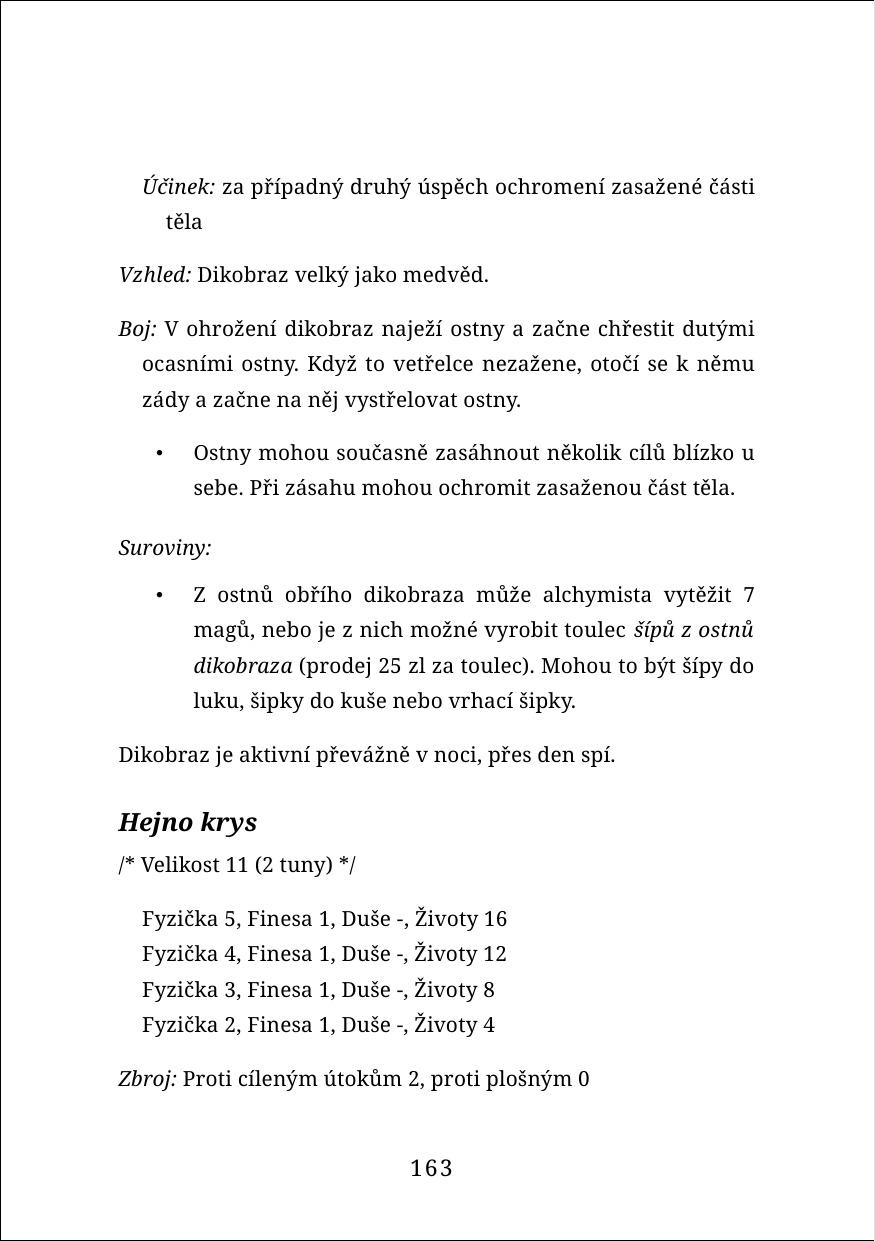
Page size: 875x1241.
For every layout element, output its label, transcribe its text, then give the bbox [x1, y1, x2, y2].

subtitle Hejno krys [118, 805, 756, 839]
text Fyzička 5, Finesa 1, Duše -, Životy 16 [142, 904, 756, 932]
text Vzhled: Dikobraz velký jako medvěd. [118, 261, 756, 289]
text Fyzička 3, Finesa 1, Duše -, Životy 8 [142, 975, 756, 1003]
text Suroviny: [118, 533, 756, 561]
list Z ostnů obřího dikobraza může alchymista vytěžit 7 magů, nebo je z nich možné vyrobit toulec šípů z ostnů dikobraza (prodej 25 zl za toulec). Mohou to být šípy do luku, šipky do kuše nebo vrhací šipky. [156, 580, 756, 715]
text Fyzička 4, Finesa 1, Duše -, Životy 12 [142, 939, 756, 968]
text /* Velikost 11 (2 tuny) */ [118, 851, 756, 879]
text Boj: V ohrožení dikobraz naježí ostny a začne chřestit dutými ocasními ostny. Když to vetřelce nezažene, otočí se k němu zády a začne na něj vystřelovat ostny. [118, 314, 756, 413]
text Dikobraz je aktivní převážně v noci, přes den spí. [118, 740, 756, 768]
text Účinek: za případný druhý úspěch ochromení zasažené části těla [142, 172, 756, 236]
text Zbroj: Proti cíleným útokům 2, proti plošným 0 [118, 1064, 756, 1092]
list Ostny mohou současně zasáhnout několik cílů blízko u sebe. Při zásahu mohou ochromit zasaženou část těla. [156, 438, 756, 502]
text Fyzička 2, Finesa 1, Duše -, Životy 4 [142, 1010, 756, 1039]
